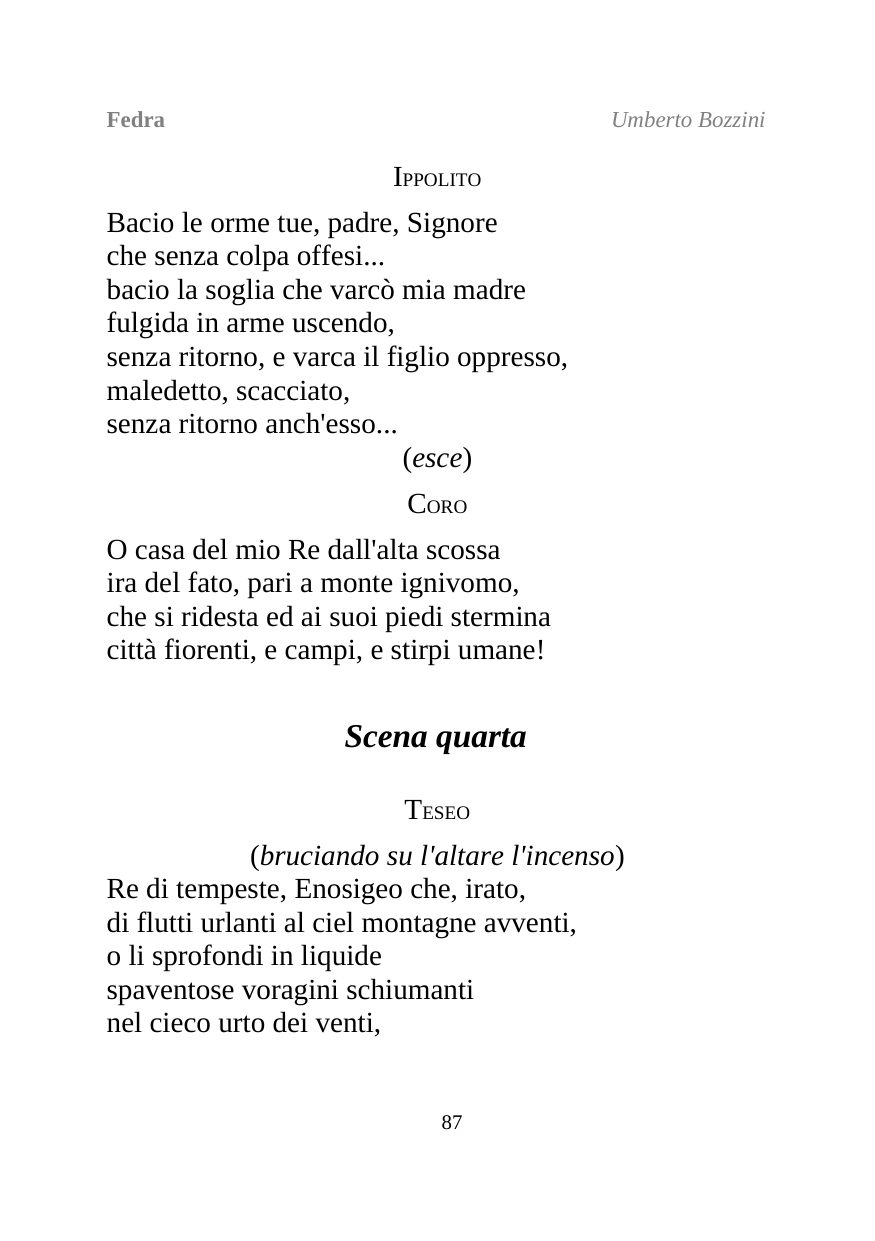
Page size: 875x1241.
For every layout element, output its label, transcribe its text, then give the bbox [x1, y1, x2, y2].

text Coro [106, 486, 768, 519]
text (esce) [106, 440, 768, 473]
subtitle Scena quarta [106, 716, 768, 754]
text Bacio le orme tue, padre, Signore che senza colpa offesi... bacio la soglia che varcò mia madre fulgida in arme uscendo, senza ritorno, e varca il figlio oppresso, maledetto, scacciato, senza ritorno anch'esso... [106, 205, 768, 440]
text Teseo [106, 792, 768, 825]
text (bruciando su l'altare l'incenso) [106, 838, 768, 871]
text Ippolito [106, 159, 768, 192]
text O casa del mio Re dall'alta scossa ira del fato, pari a monte ignivomo, che si ridesta ed ai suoi piedi stermina città fiorenti, e campi, e stirpi umane! [106, 532, 768, 666]
text Re di tempeste, Enosigeo che, irato, di flutti urlanti al ciel montagne avventi, o li sprofondi in liquide spaventose voragini schiumanti nel cieco urto dei venti, [106, 871, 768, 1039]
